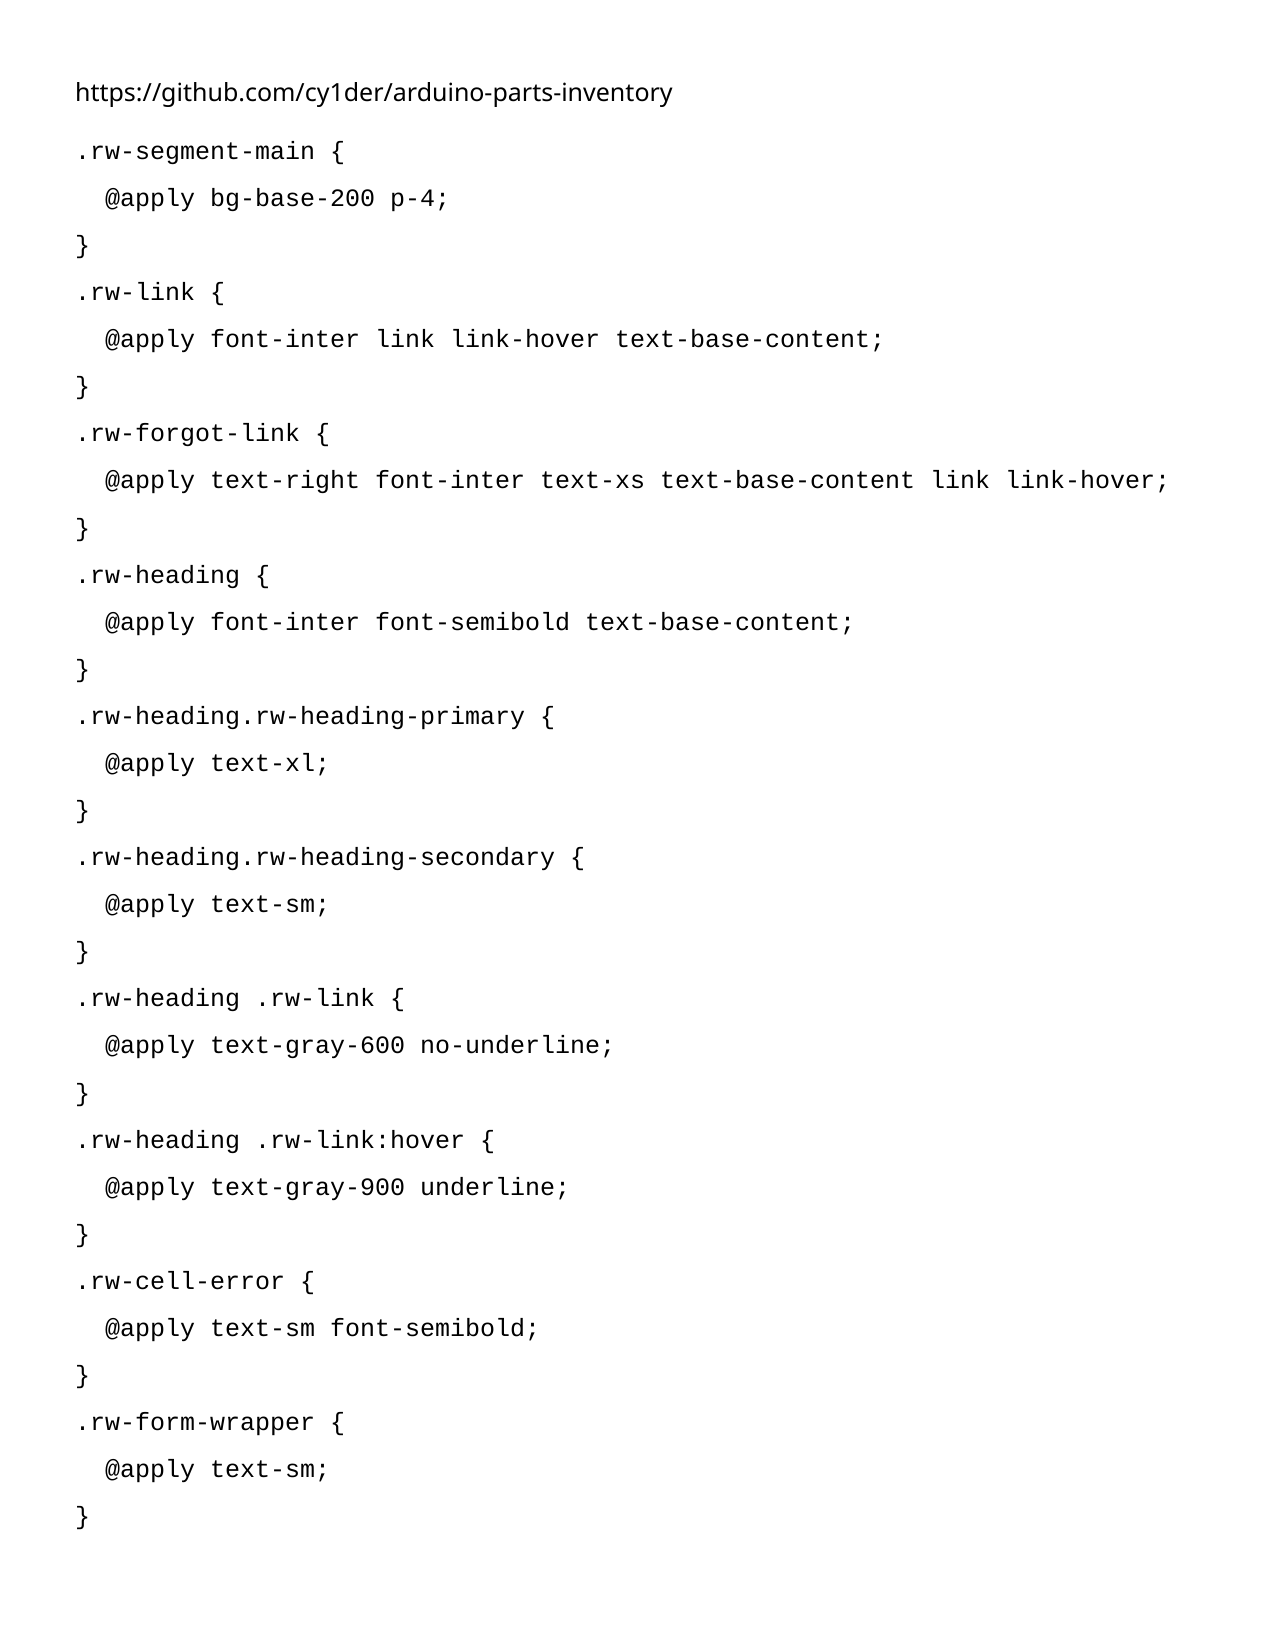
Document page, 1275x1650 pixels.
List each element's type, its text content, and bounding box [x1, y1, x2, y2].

text .rw-heading .rw-link { [75, 986, 1200, 1014]
text .rw-heading { [75, 562, 1200, 591]
text .rw-form-wrapper { [75, 1410, 1200, 1438]
text @apply text-sm; [75, 1457, 1200, 1485]
text .rw-heading.rw-heading-primary { [75, 703, 1200, 732]
text } [75, 515, 1200, 543]
text } [75, 939, 1200, 967]
text } [75, 656, 1200, 685]
text @apply font-inter link link-hover text-base-content; [75, 327, 1200, 355]
text .rw-cell-error { [75, 1268, 1200, 1297]
text } [75, 374, 1200, 402]
text } [75, 798, 1200, 826]
text @apply text-right font-inter text-xs text-base-content link link-hover; [75, 468, 1200, 496]
text @apply text-sm; [75, 892, 1200, 920]
text .rw-heading.rw-heading-secondary { [75, 845, 1200, 873]
text @apply text-sm font-semibold; [75, 1316, 1200, 1344]
text @apply text-gray-600 no-underline; [75, 1033, 1200, 1061]
text } [75, 1504, 1200, 1532]
text @apply bg-base-200 p-4; [75, 186, 1200, 214]
text @apply font-inter font-semibold text-base-content; [75, 609, 1200, 638]
text } [75, 1363, 1200, 1391]
text @apply text-gray-900 underline; [75, 1174, 1200, 1203]
text .rw-link { [75, 280, 1200, 308]
text } [75, 1221, 1200, 1250]
text } [75, 1080, 1200, 1108]
text .rw-heading .rw-link:hover { [75, 1127, 1200, 1156]
text .rw-forgot-link { [75, 421, 1200, 449]
text .rw-segment-main { [75, 138, 1200, 167]
text @apply text-xl; [75, 751, 1200, 779]
text } [75, 233, 1200, 261]
